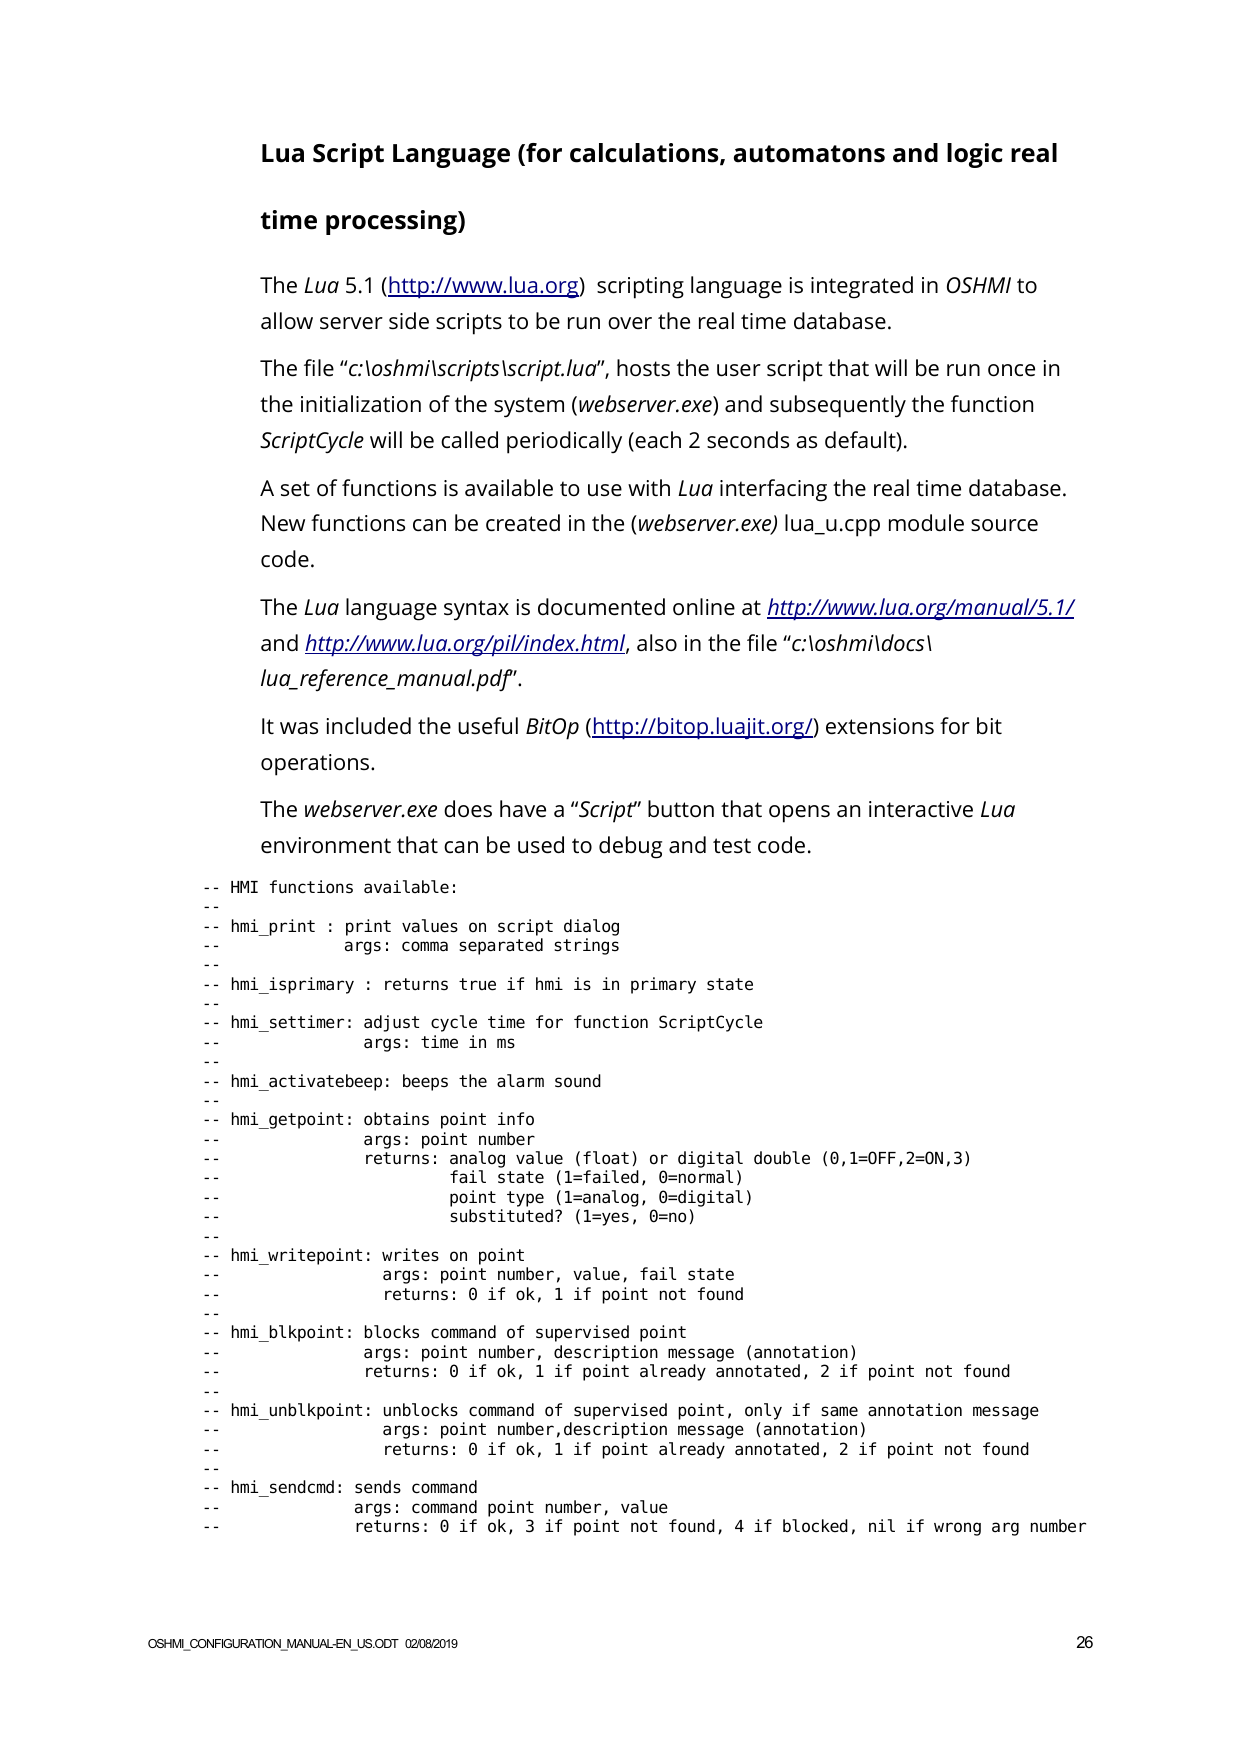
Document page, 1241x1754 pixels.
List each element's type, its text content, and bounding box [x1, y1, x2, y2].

text -- returns: 0 if ok, 1 if point already annotated, 2 if point not found [202, 1362, 1093, 1382]
text The Lua language syntax is documented online at http://www.lua.org/manual/5.1/ and http://www.lua.org/pil/index.html, also in the file “c:\oshmi\docs\lua_reference_manual.pdf”. [260, 592, 1093, 693]
text The file “c:\oshmi\scripts\script.lua”, hosts the user script that will be run once in the initialization of the system (webserver.exe) and subsequently the function ScriptCycle will be called periodically (each 2 seconds as default). [260, 353, 1093, 455]
text -- [202, 1382, 1093, 1401]
text -- hmi_settimer: adjust cycle time for function ScriptCycle [202, 1013, 1093, 1033]
text -- [202, 955, 1093, 975]
text -- args: point number,description message (annotation) [202, 1420, 1093, 1440]
text -- [202, 1091, 1093, 1110]
text -- [202, 1304, 1093, 1323]
text -- HMI functions available: [202, 878, 1093, 897]
text -- hmi_unblkpoint: unblocks command of supervised point, only if same annotation message [202, 1401, 1093, 1420]
subtitle time processing) [260, 203, 1093, 237]
text -- args: command point number, value [202, 1498, 1093, 1517]
text The Lua 5.1 (http://www.lua.org) scripting language is integrated in OSHMI to allow server side scripts to be run over the real time database. [260, 270, 1093, 336]
text -- hmi_blkpoint: blocks command of supervised point [202, 1323, 1093, 1343]
text -- hmi_print : print values on script dialog [202, 917, 1093, 936]
text -- args: point number [202, 1130, 1093, 1149]
subtitle Lua Script Language (for calculations, automatons and logic real [260, 136, 1093, 170]
text -- hmi_sendcmd: sends command [202, 1478, 1093, 1498]
text -- hmi_activatebeep: beeps the alarm sound [202, 1072, 1093, 1091]
text -- hmi_isprimary : returns true if hmi is in primary state [202, 975, 1093, 994]
text -- [202, 1459, 1093, 1478]
text -- hmi_getpoint: obtains point info [202, 1110, 1093, 1130]
text -- hmi_writepoint: writes on point [202, 1246, 1093, 1265]
text -- [202, 897, 1093, 917]
text -- returns: 0 if ok, 3 if point not found, 4 if blocked, nil if wrong arg number [202, 1517, 1093, 1537]
text -- args: point number, value, fail state [202, 1265, 1093, 1285]
text -- returns: 0 if ok, 1 if point not found [202, 1285, 1093, 1304]
text -- returns: 0 if ok, 1 if point already annotated, 2 if point not found [202, 1440, 1093, 1459]
text -- point type (1=analog, 0=digital) [202, 1188, 1093, 1207]
text -- [202, 1227, 1093, 1246]
text -- args: time in ms [202, 1033, 1093, 1052]
text -- [202, 994, 1093, 1013]
text -- returns: analog value (float) or digital double (0,1=OFF,2=ON,3) [202, 1149, 1093, 1168]
text It was included the useful BitOp (http://bitop.luajit.org/) extensions for bit operations. [260, 711, 1093, 776]
text -- args: comma separated strings [202, 936, 1093, 955]
text The webserver.exe does have a “Script” button that opens an interactive Lua environment that can be used to debug and test code. [260, 794, 1093, 860]
text -- [202, 1052, 1093, 1072]
text -- substituted? (1=yes, 0=no) [202, 1207, 1093, 1227]
text A set of functions is available to use with Lua interfacing the real time database. New functions can be created in the (webserver.exe) lua_u.cpp module source code. [260, 473, 1093, 574]
text -- fail state (1=failed, 0=normal) [202, 1168, 1093, 1188]
text -- args: point number, description message (annotation) [202, 1343, 1093, 1362]
